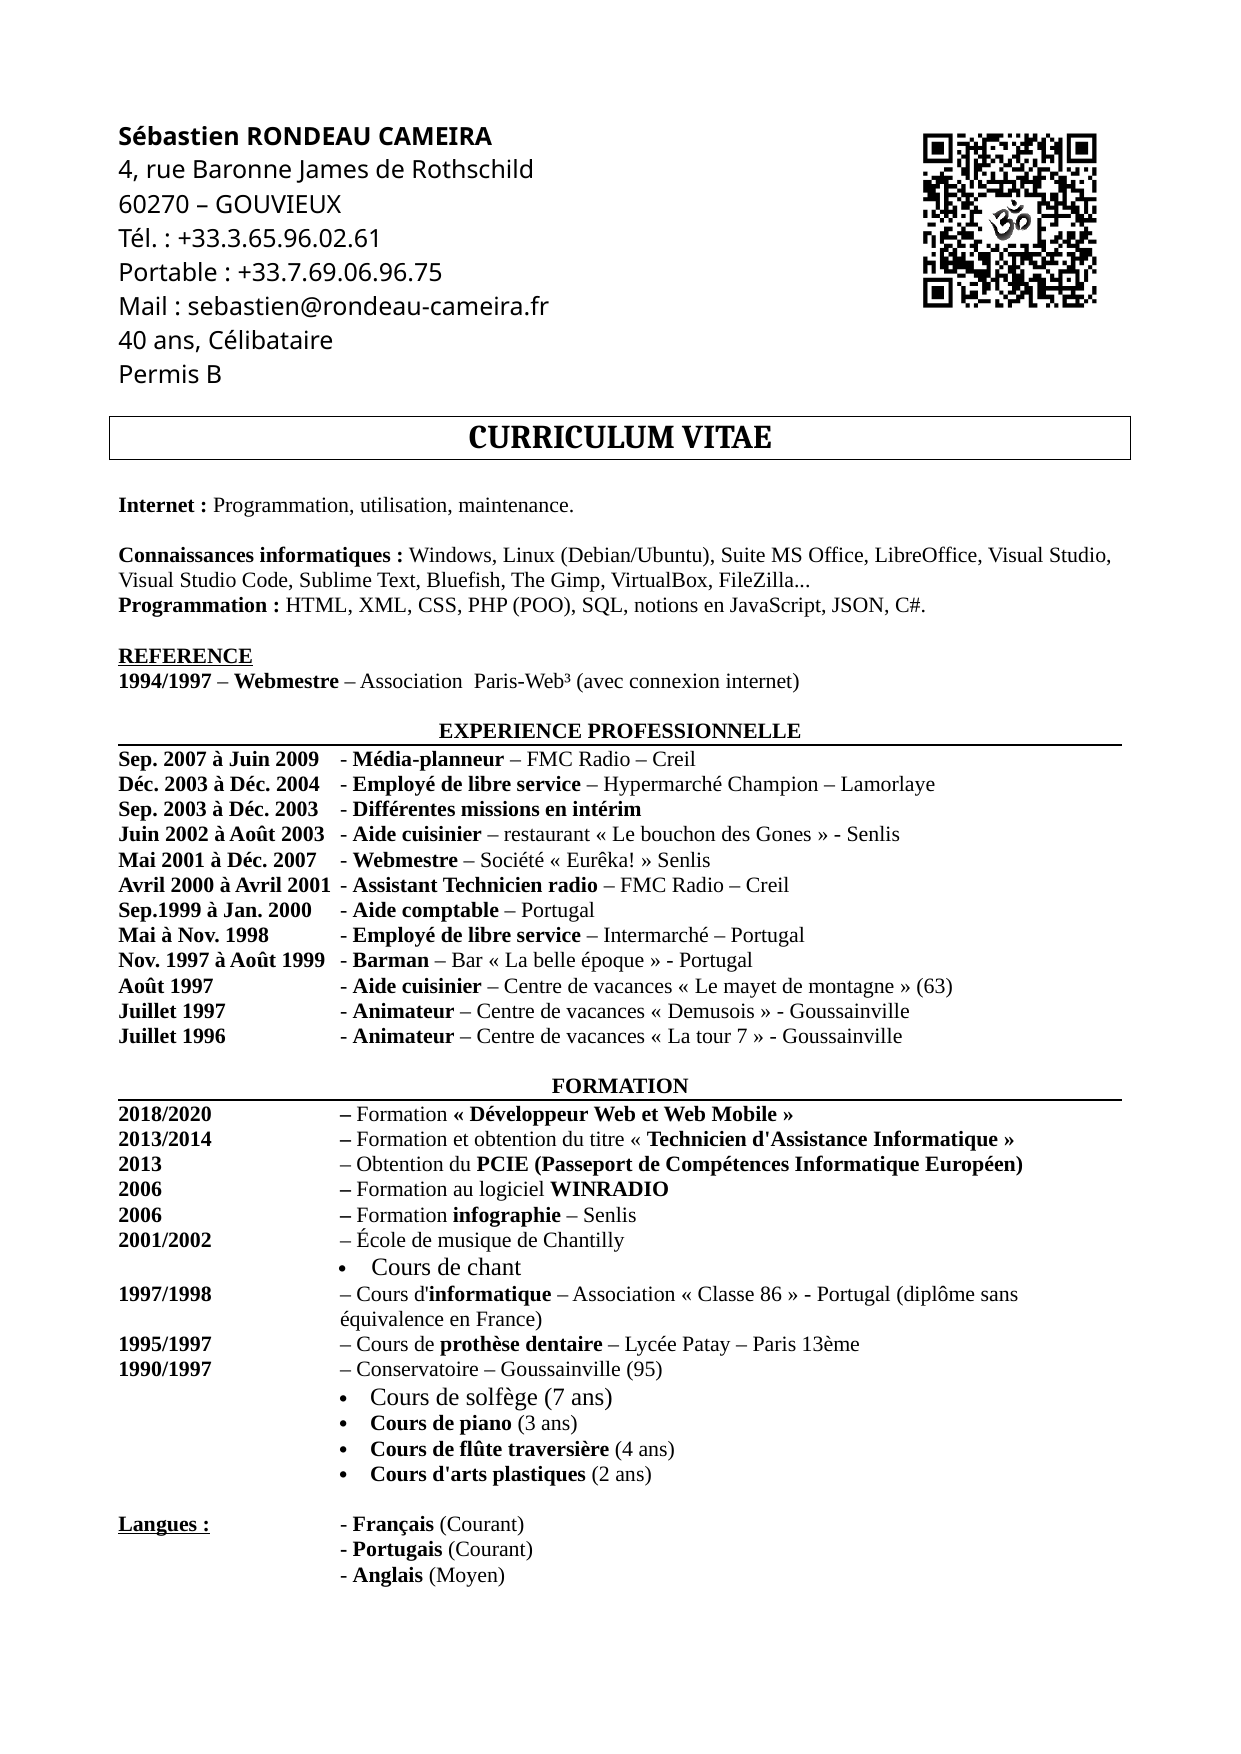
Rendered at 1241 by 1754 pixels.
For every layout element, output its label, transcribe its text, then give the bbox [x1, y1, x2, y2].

text 2006 – Formation infographie – Senlis [118, 1202, 1122, 1227]
text REFERENCE [118, 643, 1122, 668]
text Tél. : +33.3.65.96.02.61 [118, 220, 906, 254]
text Connaissances informatiques : Windows, Linux (Debian/Ubuntu), Suite MS Office, LibreOffice, Visual Studio, Visual Studio Code, Sublime Text, Bluefish, The Gimp, VirtualBox, FileZilla... [118, 542, 1122, 592]
text 1995/1997 – Cours de prothèse dentaire – Lycée Patay – Paris 13ème [118, 1331, 1122, 1356]
text 2001/2002 – École de musique de Chantilly [118, 1227, 1122, 1252]
text Permis B [118, 357, 1122, 391]
text Juillet 1996 - Animateur – Centre de vacances « La tour 7 » - Goussainville [118, 1023, 1122, 1048]
text 60270 – GOUVIEUX [118, 186, 906, 220]
text 1994/1997 – Webmestre – Association Paris-Web³ (avec connexion internet) [118, 668, 1122, 693]
text Avril 2000 à Avril 2001 - Assistant Technicien radio – FMC Radio – Creil [118, 872, 1122, 897]
picture [906, 116, 1113, 324]
text 1997/1998 – Cours d'informatique – Association « Classe 86 » - Portugal (diplôme sans [118, 1281, 1122, 1306]
text EXPERIENCE PROFESSIONNELLE [118, 718, 1122, 744]
subtitle CURRICULUM VITAE [110, 417, 1130, 459]
text Sep.1999 à Jan. 2000 - Aide comptable – Portugal [118, 897, 1122, 922]
list Cours de solfège (7 ans) [340, 1382, 1122, 1410]
text Juin 2002 à Août 2003 - Aide cuisinier – restaurant « Le bouchon des Gones » - Senlis [118, 821, 1122, 847]
list Cours de chant [309, 1252, 1122, 1281]
text Internet : Programmation, utilisation, maintenance. [118, 492, 1122, 517]
text Sep. 2007 à Juin 2009 - Média-planneur – FMC Radio – Creil [118, 746, 1122, 771]
list Cours d'arts plastiques (2 ans) [340, 1461, 1122, 1486]
text - Portugais (Courant) - Anglais (Moyen) [118, 1536, 1122, 1616]
text 2018/2020 – Formation « Développeur Web et Web Mobile » [118, 1101, 1122, 1126]
text Mai à Nov. 1998 - Employé de libre service – Intermarché – Portugal [118, 922, 1122, 947]
text Langues : - Français (Courant) [118, 1511, 1122, 1536]
text Portable : +33.7.69.06.96.75 [118, 254, 906, 288]
text Déc. 2003 à Déc. 2004 - Employé de libre service – Hypermarché Champion – Lamorlaye [118, 771, 1122, 796]
text Sep. 2003 à Déc. 2003 - Différentes missions en intérim [118, 796, 1122, 821]
text 2013 – Obtention du PCIE (Passeport de Compétences Informatique Européen) 2006 – Formation au logiciel WINRADIO [118, 1151, 1122, 1202]
text Août 1997 - Aide cuisinier – Centre de vacances « Le mayet de montagne » (63) [118, 973, 1122, 998]
text Mai 2001 à Déc. 2007 - Webmestre – Société « Eurêka! » Senlis [118, 847, 1122, 872]
text équivalence en France) [118, 1306, 1122, 1331]
text 1990/1997 – Conservatoire – Goussainville (95) [118, 1356, 1122, 1382]
text Programmation : HTML, XML, CSS, PHP (POO), SQL, notions en JavaScript, JSON, C#. [118, 592, 1122, 618]
text 2013/2014 – Formation et obtention du titre « Technicien d'Assistance Informatique » [118, 1126, 1122, 1151]
text FORMATION [118, 1073, 1122, 1099]
text 4, rue Baronne James de Rothschild [118, 152, 906, 186]
text Sébastien RONDEAU CAMEIRA [118, 118, 906, 152]
text Mail : sebastien@rondeau-cameira.fr [118, 288, 906, 322]
text Nov. 1997 à Août 1999 - Barman – Bar « La belle époque » - Portugal [118, 947, 1122, 973]
list Cours de piano (3 ans) [340, 1410, 1122, 1436]
text 40 ans, Célibataire [118, 322, 1122, 357]
list Cours de flûte traversière (4 ans) [340, 1436, 1122, 1461]
text Juillet 1997 - Animateur – Centre de vacances « Demusois » - Goussainville [118, 998, 1122, 1023]
